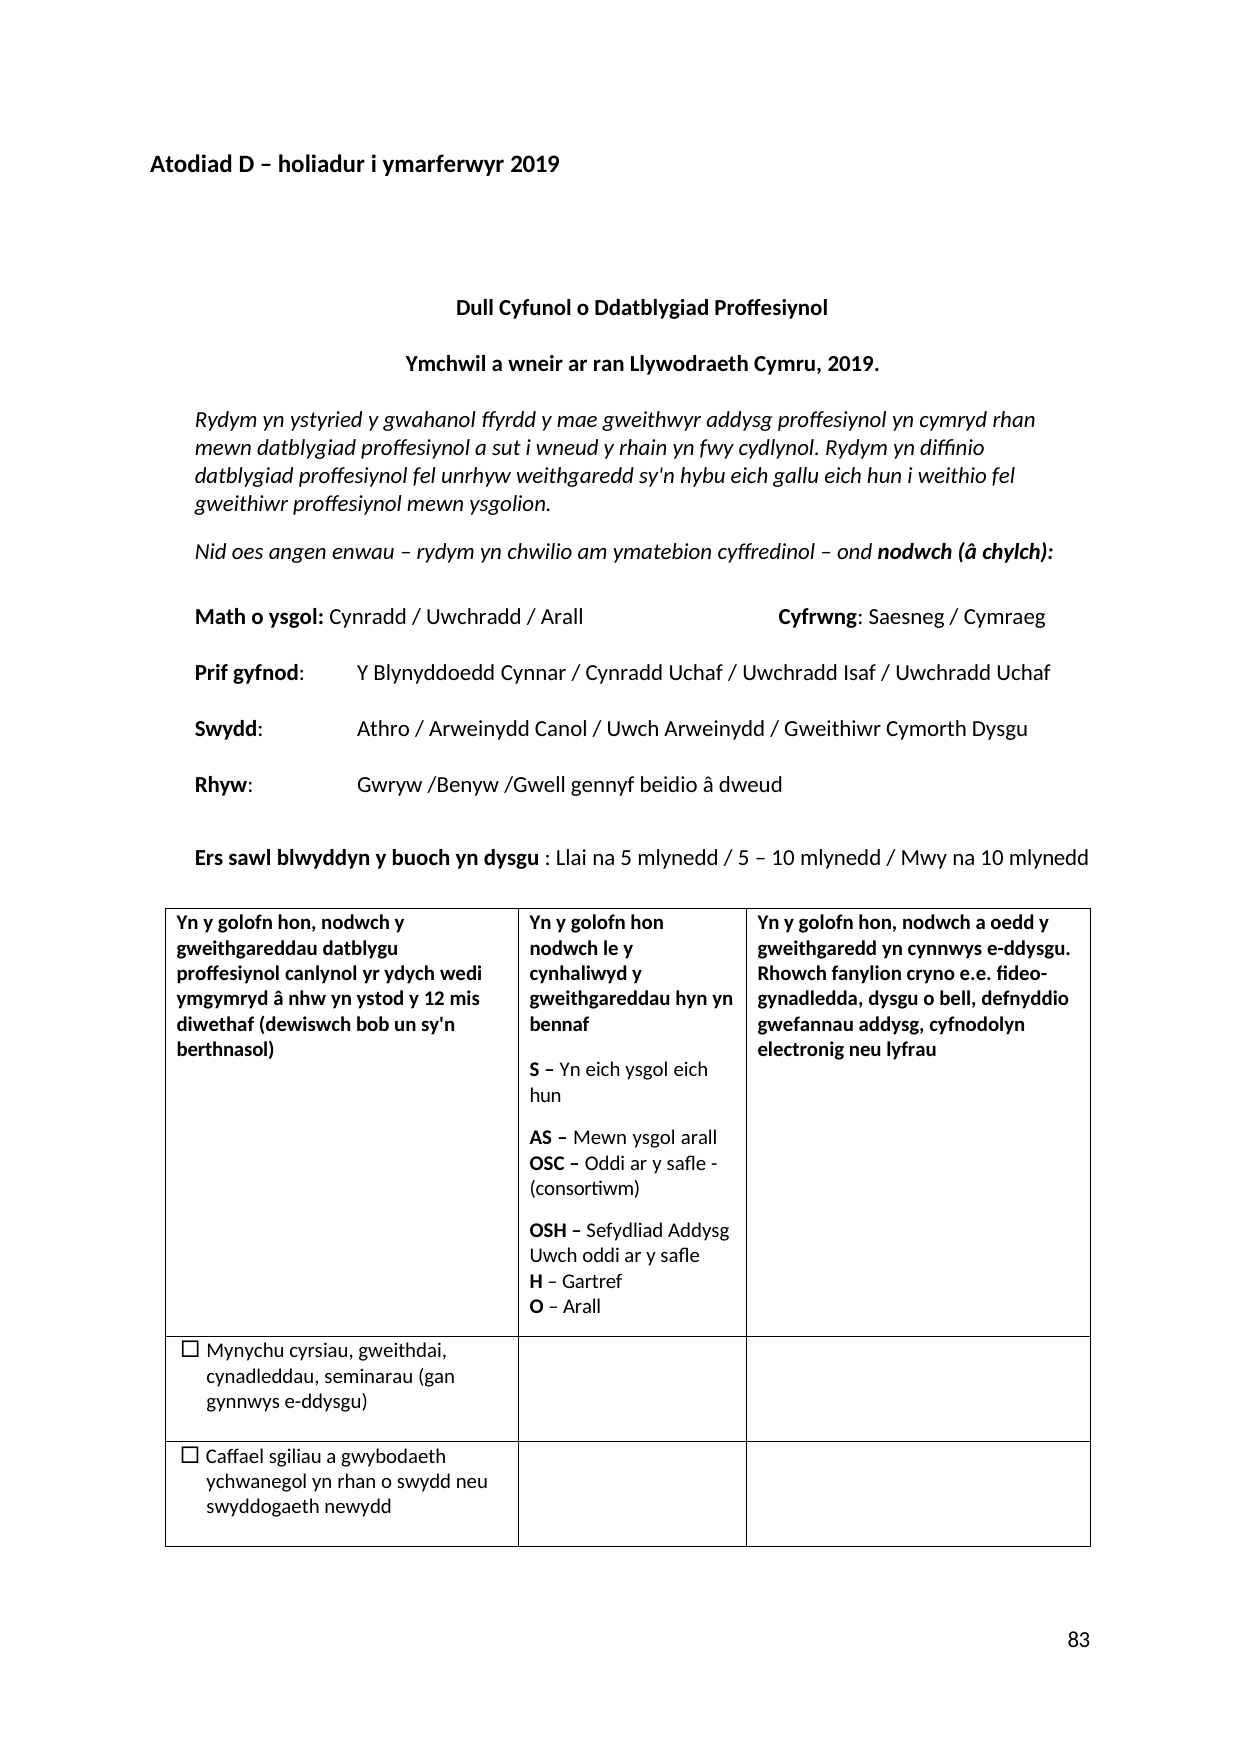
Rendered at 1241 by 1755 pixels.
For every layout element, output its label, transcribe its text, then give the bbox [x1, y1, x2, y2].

table_header Yn y golofn hon nodwch le y cynhaliwyd y gweithgareddau hyn yn bennaf S – Yn eich ysgol eich hun AS – Mewn ysgol arall OSC – Oddi ar y safle - (consortiwm) OSH – Sefydliad Addysg Uwch oddi ar y safle H – Gartref O – Arall [519, 909, 746, 1336]
text Rydym yn ystyried y gwahanol ffyrdd y mae gweithwyr addysg proffesiynol yn cymryd rhan mewn datblygiad proffesiynol a sut i wneud y rhain yn fwy cydlynol. Rydym yn diffinio datblygiad proffesiynol fel unrhyw weithgaredd sy'n hybu eich gallu eich hun i weithio fel gweithiwr proffesiynol mewn ysgolion. [194, 405, 1084, 517]
text Ers sawl blwyddyn y buoch yn dysgu : Llai na 5 mlynedd / 5 – 10 mlynedd / Mwy na 10 mlynedd [194, 843, 1120, 871]
table_header Yn y golofn hon, nodwch y gweithgareddau datblygu proffesiynol canlynol yr ydych wedi ymgymryd â nhw yn ystod y 12 mis diwethaf (dewiswch bob un sy'n berthnasol) [166, 909, 518, 1336]
text Math o ysgol: Cynradd / Uwchradd / Arall Cyfrwng: Saesneg / Cymraeg Prif gyfnod: Y Blynyddoedd Cynnar / Cynradd Uchaf / Uwchradd Isaf / Uwchradd Uchaf Swydd: Athro / Arweinydd Canol / Uwch Arweinydd / Gweithiwr Cymorth Dysgu Rhyw: Gwryw /Benyw /Gwell gennyf beidio â dweud [194, 602, 1052, 798]
subtitle Atodiad D – holiadur i ymarferwyr 2019 [150, 148, 1120, 178]
table_cell [747, 1337, 1090, 1441]
table_cell [519, 1442, 746, 1546]
table_cell  Caffael sgiliau a gwybodaeth ychwanegol yn rhan o swydd neu swyddogaeth newydd [166, 1442, 518, 1546]
text Nid oes angen enwau – rydym yn chwilio am ymatebion cyffredinol – ond nodwch (â chylch): [194, 537, 1120, 565]
table_header Yn y golofn hon, nodwch a oedd y gweithgaredd yn cynnwys e-ddysgu. Rhowch fanylion cryno e.e. fideo- gynadledda, dysgu o bell, defnyddio gwefannau addysg, cyfnodolyn electronig neu lyfrau [747, 909, 1090, 1336]
table_cell [747, 1442, 1090, 1546]
table_cell [519, 1337, 746, 1441]
subtitle Dull Cyfunol o Ddatblygiad Proffesiynol Ymchwil a wneir ar ran Llywodraeth Cymru, 2019. [406, 293, 908, 377]
table_cell  Mynychu cyrsiau, gweithdai, cynadleddau, seminarau (gan gynnwys e-ddysgu) [166, 1337, 518, 1441]
